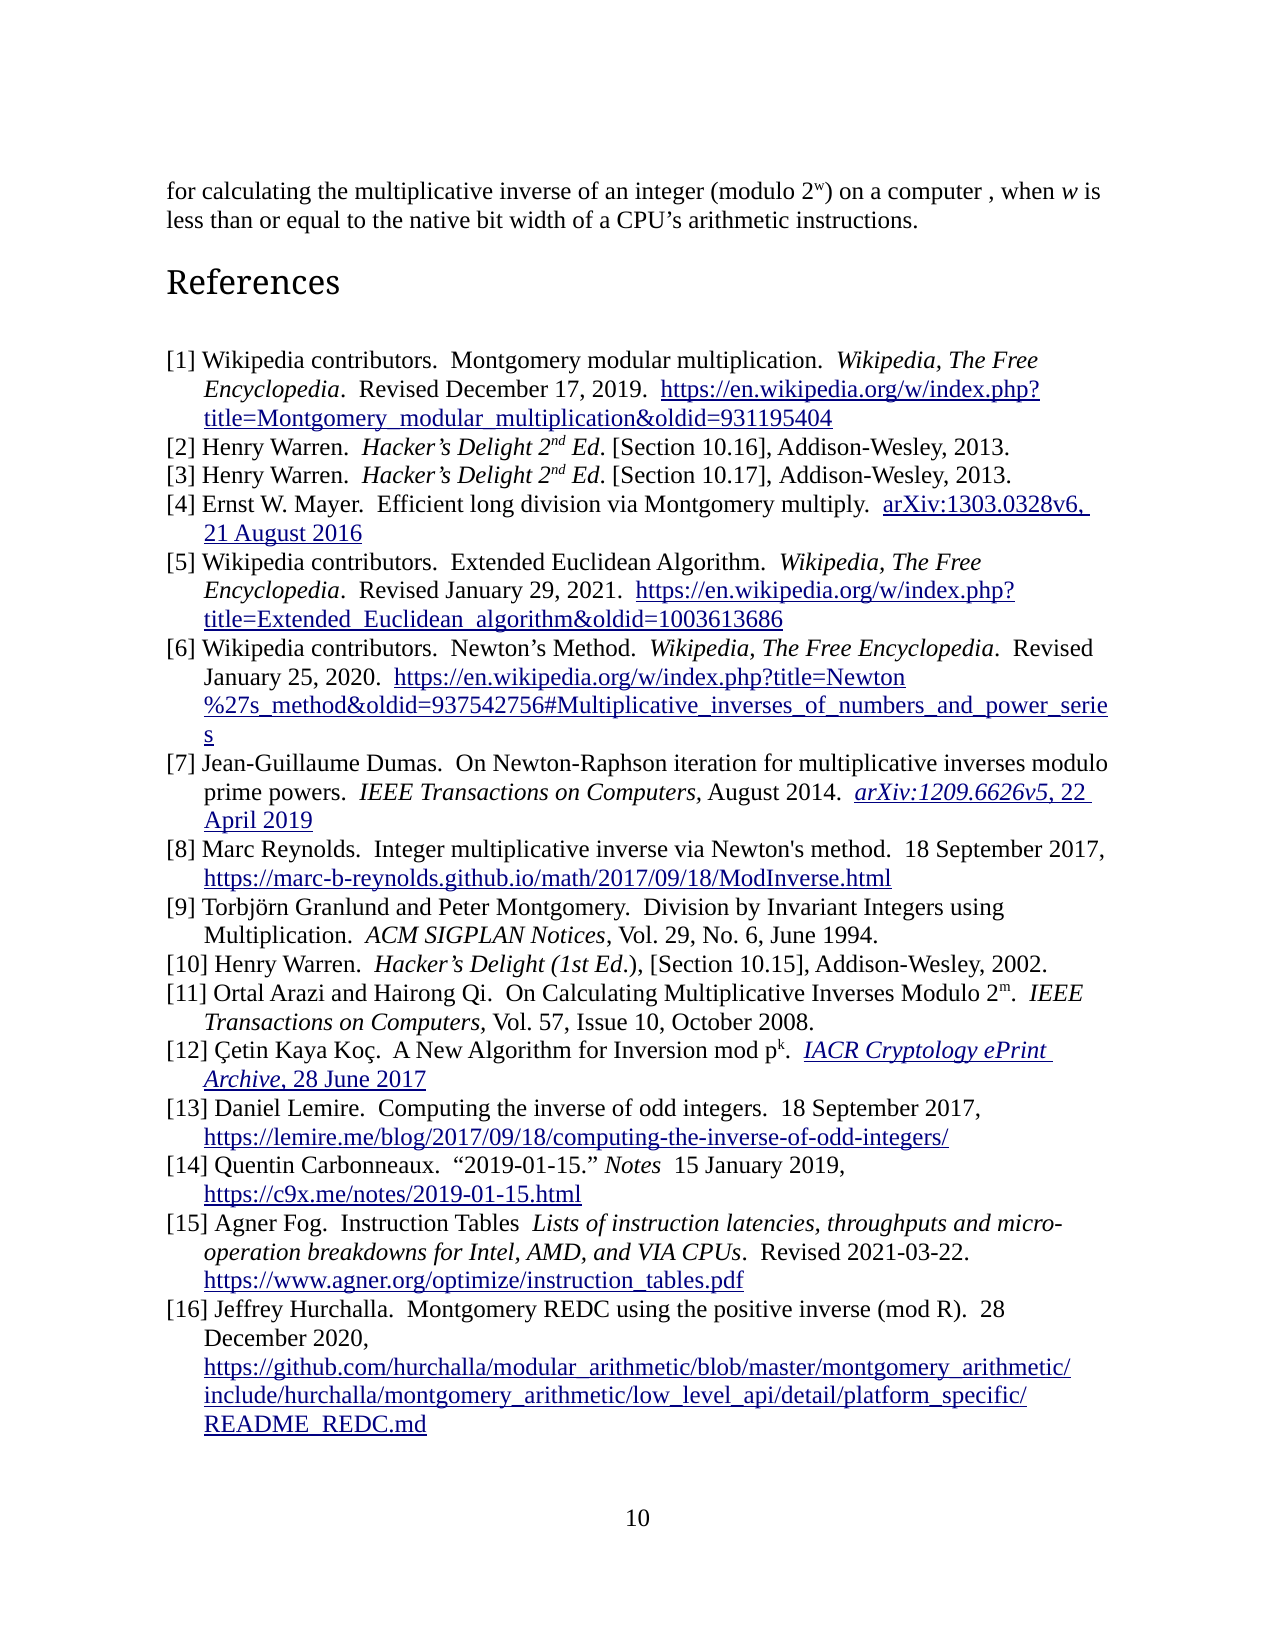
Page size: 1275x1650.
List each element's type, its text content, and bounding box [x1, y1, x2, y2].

list Marc Reynolds. Integer multiplicative inverse via Newton's method. 18 September 2017, https://marc-b-reynolds.github.io/math/2017/09/18/ModInverse.html [166, 834, 1109, 892]
list Daniel Lemire. Computing the inverse of odd integers. 18 September 2017, https://lemire.me/blog/2017/09/18/computing-the-inverse-of-odd-integers/ [166, 1093, 1109, 1151]
list Jeffrey Hurchalla. Montgomery REDC using the positive inverse (mod R). 28 December 2020, https://github.com/hurchalla/modular_arithmetic/blob/master/montgomery_arithmetic/include/hurchalla/montgomery_arithmetic/low_level_api/detail/platform_specific/README_REDC.md [166, 1294, 1109, 1438]
list Henry Warren. Hacker’s Delight (1st Ed.), [Section 10.15], Addison-Wesley, 2002. [166, 949, 1109, 978]
list Henry Warren. Hacker’s Delight 2nd Ed. [Section 10.17], Addison-Wesley, 2013. [166, 461, 1109, 489]
list Wikipedia contributors. Extended Euclidean Algorithm. Wikipedia, The Free Encyclopedia. Revised January 29, 2021. https://en.wikipedia.org/w/index.php?title=Extended_Euclidean_algorithm&oldid=1003613686 [166, 547, 1109, 633]
list Quentin Carbonneaux. “2019-01-15.” Notes 15 January 2019, https://c9x.me/notes/2019-01-15.html [166, 1151, 1109, 1208]
list Jean-Guillaume Dumas. On Newton-Raphson iteration for multiplicative inverses modulo prime powers. IEEE Transactions on Computers, August 2014. arXiv:1209.6626v5, 22 April 2019 [166, 748, 1109, 834]
text for calculating the multiplicative inverse of an integer (modulo 2w) on a computer , when w is less than or equal to the native bit width of a CPU’s arithmetic instructions. [166, 176, 1109, 234]
list Wikipedia contributors. Montgomery modular multiplication. Wikipedia, The Free Encyclopedia. Revised December 17, 2019. https://en.wikipedia.org/w/index.php?title=Montgomery_modular_multiplication&oldid=931195404 [166, 346, 1109, 432]
list Torbjörn Granlund and Peter Montgomery. Division by Invariant Integers using Multiplication. ACM SIGPLAN Notices, Vol. 29, No. 6, June 1994. [166, 892, 1109, 949]
subtitle References [166, 259, 1109, 304]
list Çetin Kaya Koç. A New Algorithm for Inversion mod pk. IACR Cryptology ePrint Archive, 28 June 2017 [166, 1036, 1109, 1093]
list Henry Warren. Hacker’s Delight 2nd Ed. [Section 10.16], Addison-Wesley, 2013. [166, 432, 1109, 461]
list Wikipedia contributors. Newton’s Method. Wikipedia, The Free Encyclopedia. Revised January 25, 2020. https://en.wikipedia.org/w/index.php?title=Newton%27s_method&oldid=937542756#Multiplicative_inverses_of_numbers_and_power_series [166, 633, 1109, 748]
list Agner Fog. Instruction Tables Lists of instruction latencies, throughputs and micro-operation breakdowns for Intel, AMD, and VIA CPUs. Revised 2021-03-22. https://www.agner.org/optimize/instruction_tables.pdf [166, 1208, 1109, 1294]
list Ortal Arazi and Hairong Qi. On Calculating Multiplicative Inverses Modulo 2m. IEEE Transactions on Computers, Vol. 57, Issue 10, October 2008. [166, 978, 1109, 1036]
list Ernst W. Mayer. Efficient long division via Montgomery multiply. arXiv:1303.0328v6, 21 August 2016 [166, 489, 1109, 547]
